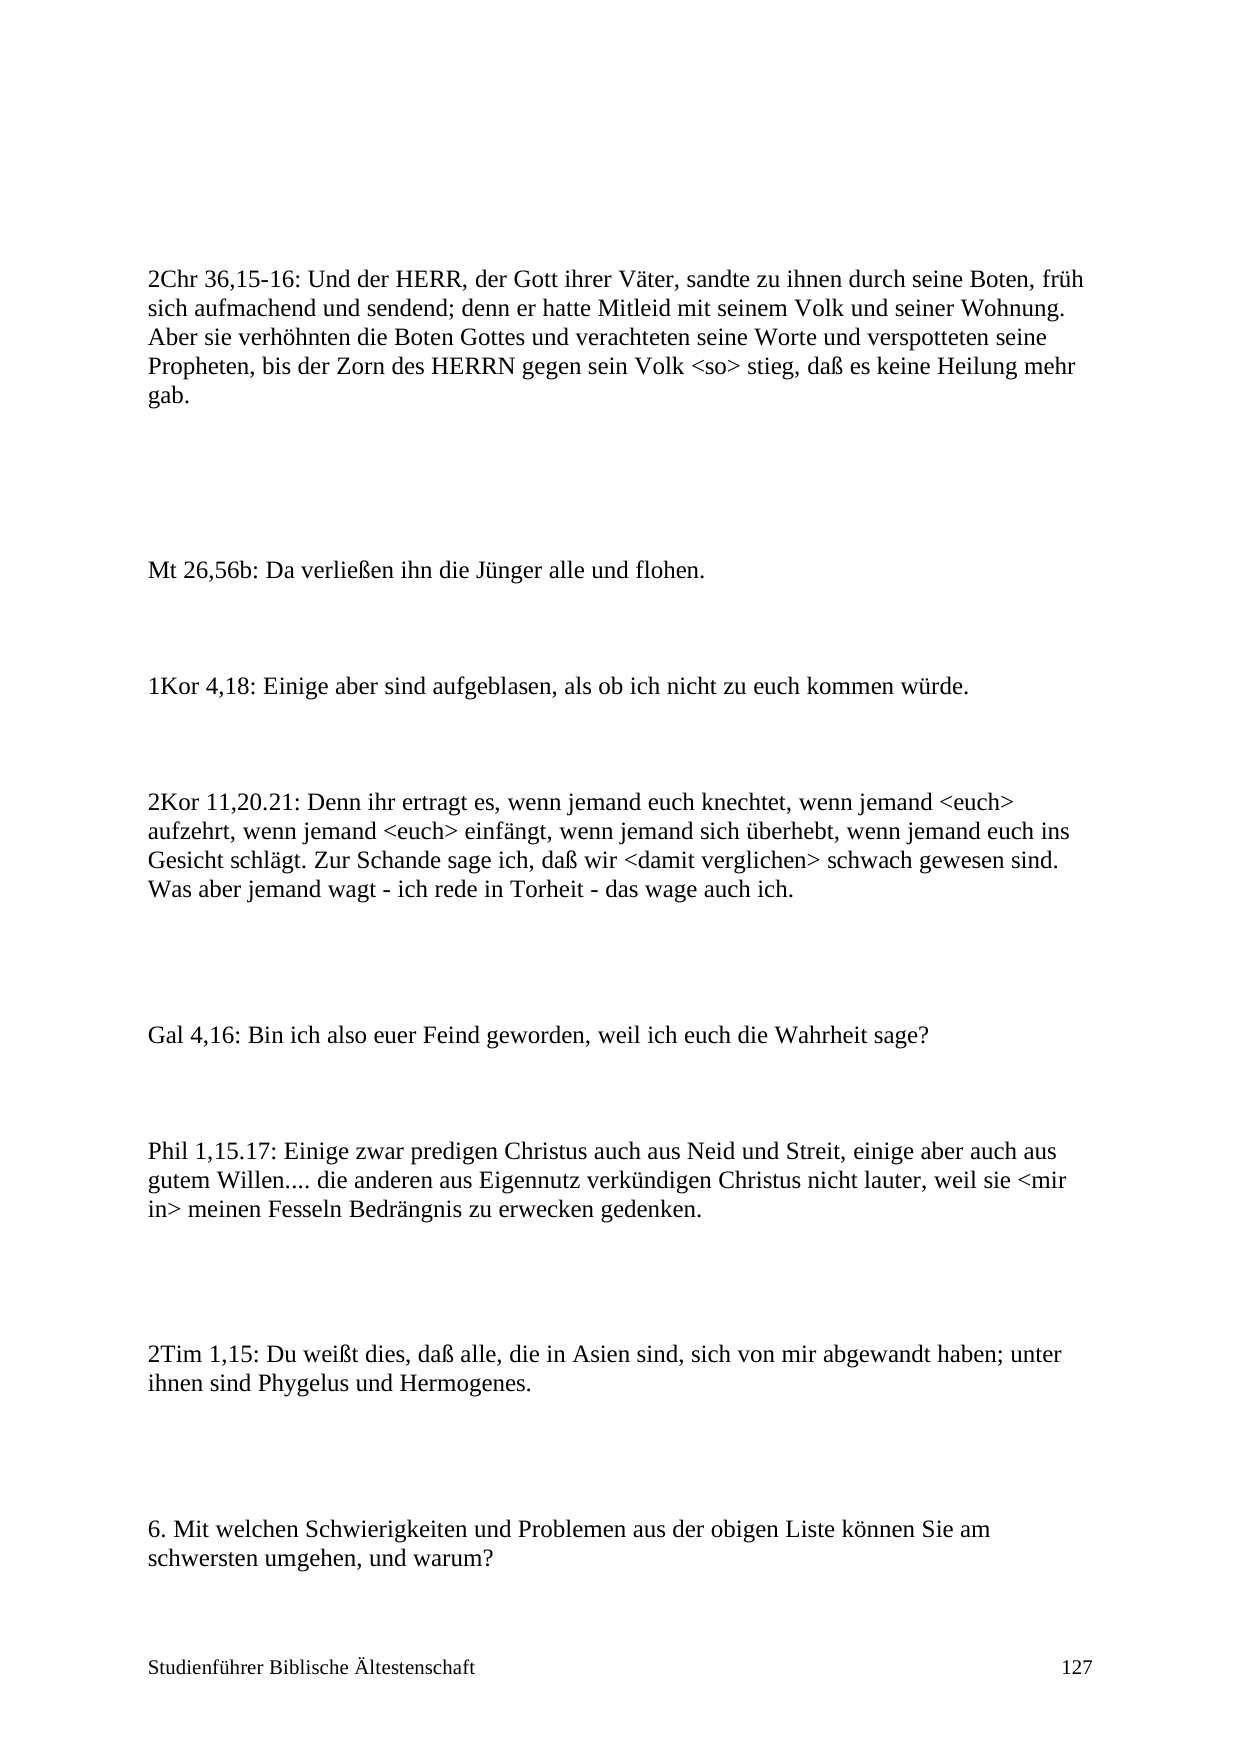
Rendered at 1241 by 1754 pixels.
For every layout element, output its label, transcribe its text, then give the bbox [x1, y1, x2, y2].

text 2Chr 36,15-16: Und der HERR, der Gott ihrer Väter, sandte zu ihnen durch seine Boten, früh sich aufmachend und sendend; denn er hatte Mitleid mit seinem Volk und seiner Wohnung. Aber sie verhöhnten die Boten Gottes und verachteten seine Worte und verspotteten seine Propheten, bis der Zorn des HERRN gegen sein Volk <so> stieg, daß es keine Heilung mehr gab. [148, 264, 1093, 409]
text Mt 26,56b: Da verließen ihn die Jünger alle und flohen. [148, 554, 1093, 583]
text 2Tim 1,15: Du weißt dies, daß alle, die in Asien sind, sich von mir abgewandt haben; unter ihnen sind Phygelus und Hermogenes. [148, 1339, 1093, 1397]
text Gal 4,16: Bin ich also euer Feind geworden, weil ich euch die Wahrheit sage? [148, 1019, 1093, 1048]
text 6. Mit welchen Schwierigkeiten und Problemen aus der obigen Liste können Sie am schwersten umgehen, und warum? [148, 1513, 1093, 1572]
text 1Kor 4,18: Einige aber sind aufgeblasen, als ob ich nicht zu euch kommen würde. [148, 671, 1093, 700]
text Phil 1,15.17: Einige zwar predigen Christus auch aus Neid und Streit, einige aber auch aus gutem Willen.... die anderen aus Eigennutz verkündigen Christus nicht lauter, weil sie <mir in> meinen Fesseln Bedrängnis zu erwecken gedenken. [148, 1136, 1093, 1223]
text 2Kor 11,20.21: Denn ihr ertragt es, wenn jemand euch knechtet, wenn jemand <euch> aufzehrt, wenn jemand <euch> einfängt, wenn jemand sich überhebt, wenn jemand euch ins Gesicht schlägt. Zur Schande sage ich, daß wir <damit verglichen> schwach gewesen sind. Was aber jemand wagt - ich rede in Torheit - das wage auch ich. [148, 787, 1093, 903]
